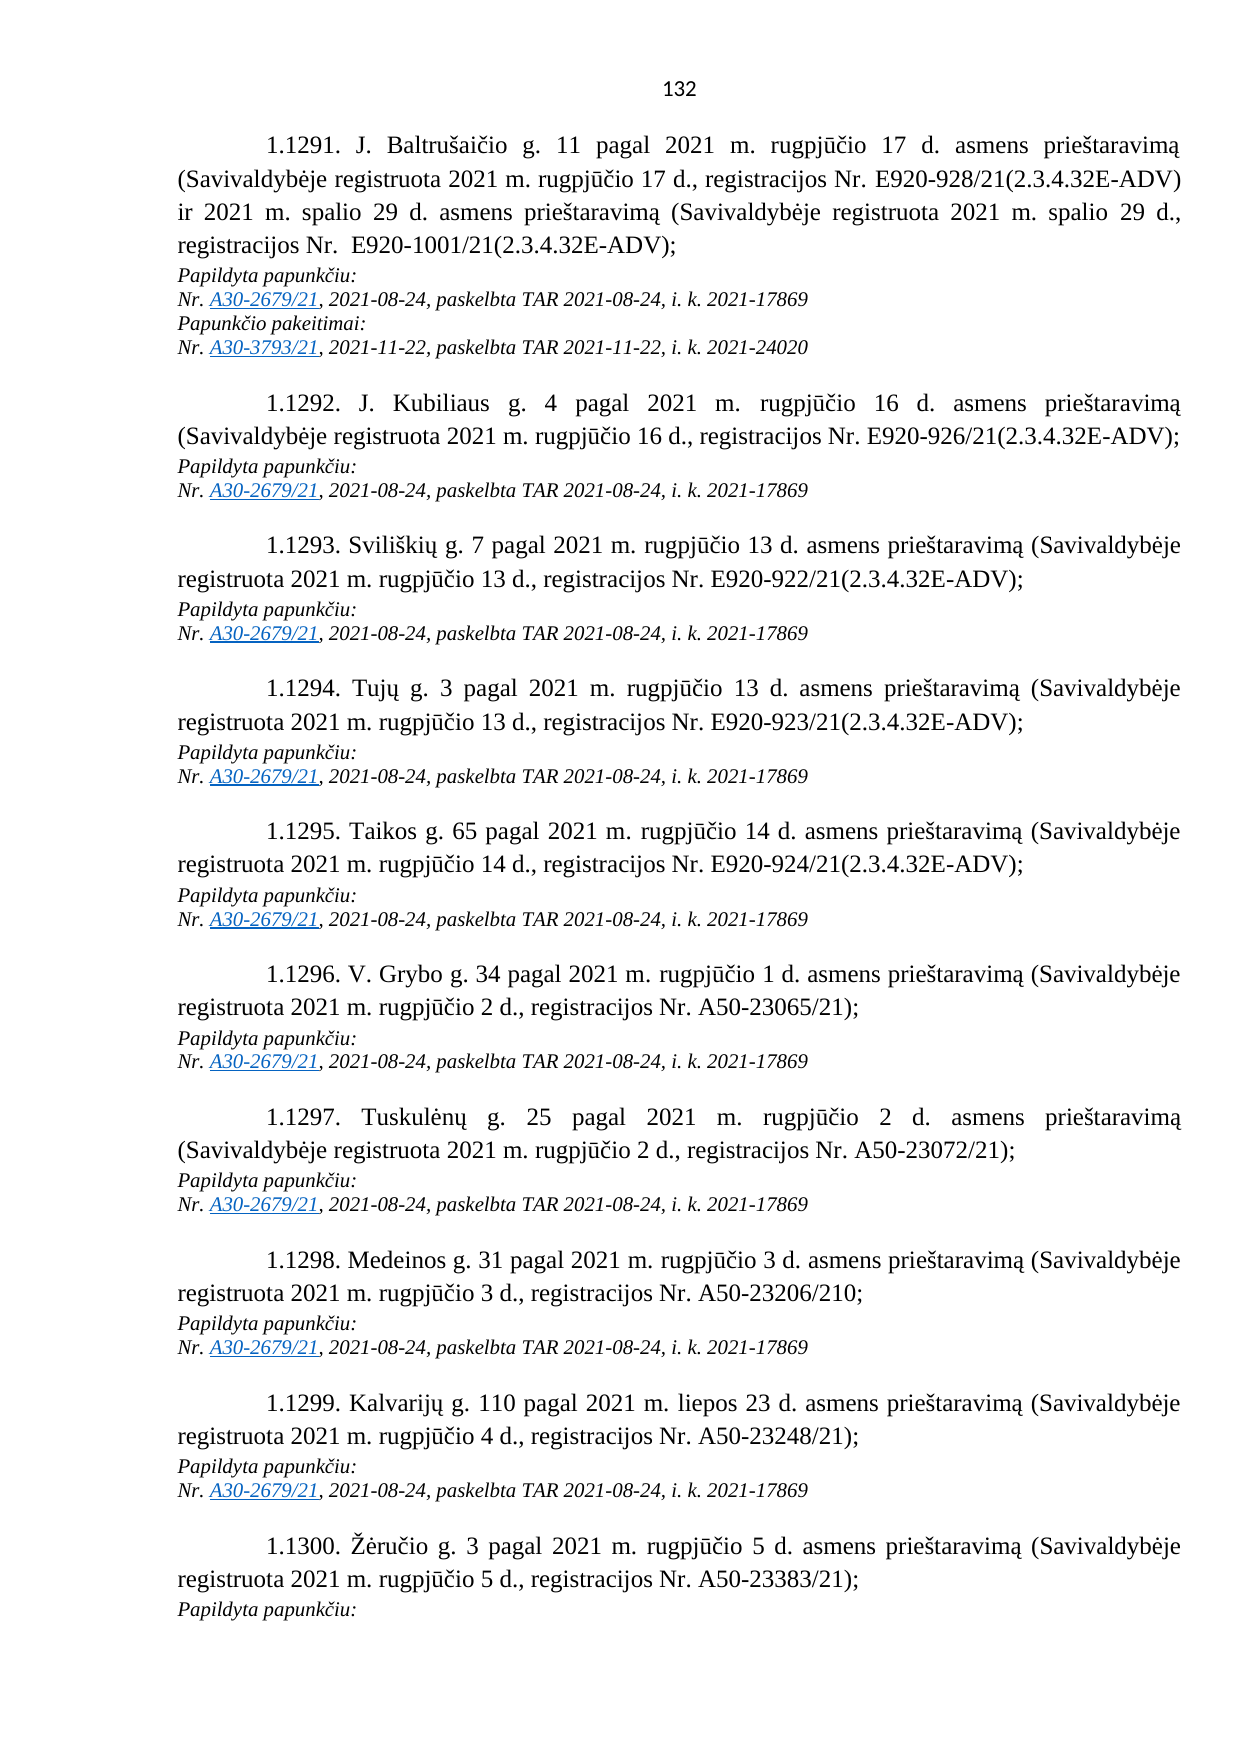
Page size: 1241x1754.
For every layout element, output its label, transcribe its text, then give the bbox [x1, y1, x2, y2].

text 1.1291. J. Baltrušaičio g. 11 pagal 2021 m. rugpjūčio 17 d. asmens prieštaravimą (Savivaldybėje registruota 2021 m. rugpjūčio 17 d., registracijos Nr. E920-928/21(2.3.4.32E-ADV) ir 2021 m. spalio 29 d. asmens prieštaravimą (Savivaldybėje registruota 2021 m. spalio 29 d., registracijos Nr. E920-1001/21(2.3.4.32E-ADV); [177, 131, 1181, 258]
text Papildyta papunkčiu: [177, 739, 1181, 764]
text 1.1300. Žėručio g. 3 pagal 2021 m. rugpjūčio 5 d. asmens prieštaravimą (Savivaldybėje registruota 2021 m. rugpjūčio 5 d., registracijos Nr. A50-23383/21); [177, 1531, 1181, 1593]
text Papunkčio pakeitimai: [177, 311, 1181, 335]
text 1.1295. Taikos g. 65 pagal 2021 m. rugpjūčio 14 d. asmens prieštaravimą (Savivaldybėje registruota 2021 m. rugpjūčio 14 d., registracijos Nr. E920-924/21(2.3.4.32E-ADV); [177, 816, 1181, 878]
text Nr. A30-2679/21, 2021-08-24, paskelbta TAR 2021-08-24, i. k. 2021-17869 [177, 1335, 1181, 1359]
text Papildyta papunkčiu: [177, 1168, 1181, 1192]
text Nr. A30-2679/21, 2021-08-24, paskelbta TAR 2021-08-24, i. k. 2021-17869 [177, 1478, 1181, 1502]
text Nr. A30-2679/21, 2021-08-24, paskelbta TAR 2021-08-24, i. k. 2021-17869 [177, 907, 1181, 931]
text Papildyta papunkčiu: [177, 1025, 1181, 1049]
text Nr. A30-2679/21, 2021-08-24, paskelbta TAR 2021-08-24, i. k. 2021-17869 [177, 764, 1181, 788]
text 1.1296. V. Grybo g. 34 pagal 2021 m. rugpjūčio 1 d. asmens prieštaravimą (Savivaldybėje registruota 2021 m. rugpjūčio 2 d., registracijos Nr. A50-23065/21); [177, 959, 1181, 1021]
text Nr. A30-2679/21, 2021-08-24, paskelbta TAR 2021-08-24, i. k. 2021-17869 [177, 621, 1181, 645]
text Papildyta papunkčiu: [177, 1454, 1181, 1478]
text Papildyta papunkčiu: [177, 1311, 1181, 1335]
text 1.1292. J. Kubiliaus g. 4 pagal 2021 m. rugpjūčio 16 d. asmens prieštaravimą (Savivaldybėje registruota 2021 m. rugpjūčio 16 d., registracijos Nr. E920-926/21(2.3.4.32E-ADV); [177, 388, 1181, 449]
text Nr. A30-2679/21, 2021-08-24, paskelbta TAR 2021-08-24, i. k. 2021-17869 [177, 478, 1181, 502]
text Nr. A30-2679/21, 2021-08-24, paskelbta TAR 2021-08-24, i. k. 2021-17869 [177, 287, 1181, 311]
text Papildyta papunkčiu: [177, 597, 1181, 621]
text 1.1293. Sviliškių g. 7 pagal 2021 m. rugpjūčio 13 d. asmens prieštaravimą (Savivaldybėje registruota 2021 m. rugpjūčio 13 d., registracijos Nr. E920-922/21(2.3.4.32E-ADV); [177, 531, 1181, 592]
text Nr. A30-2679/21, 2021-08-24, paskelbta TAR 2021-08-24, i. k. 2021-17869 [177, 1049, 1181, 1073]
text 1.1294. Tujų g. 3 pagal 2021 m. rugpjūčio 13 d. asmens prieštaravimą (Savivaldybėje registruota 2021 m. rugpjūčio 13 d., registracijos Nr. E920-923/21(2.3.4.32E-ADV); [177, 673, 1181, 735]
text Papildyta papunkčiu: [177, 1597, 1181, 1621]
text Papildyta papunkčiu: [177, 454, 1181, 478]
text 1.1299. Kalvarijų g. 110 pagal 2021 m. liepos 23 d. asmens prieštaravimą (Savivaldybėje registruota 2021 m. rugpjūčio 4 d., registracijos Nr. A50-23248/21); [177, 1388, 1181, 1450]
text Nr. A30-2679/21, 2021-08-24, paskelbta TAR 2021-08-24, i. k. 2021-17869 [177, 1192, 1181, 1216]
text Nr. A30-3793/21, 2021-11-22, paskelbta TAR 2021-11-22, i. k. 2021-24020 [177, 335, 1181, 359]
text 1.1297. Tuskulėnų g. 25 pagal 2021 m. rugpjūčio 2 d. asmens prieštaravimą (Savivaldybėje registruota 2021 m. rugpjūčio 2 d., registracijos Nr. A50-23072/21); [177, 1102, 1181, 1164]
text Papildyta papunkčiu: [177, 263, 1181, 287]
text 1.1298. Medeinos g. 31 pagal 2021 m. rugpjūčio 3 d. asmens prieštaravimą (Savivaldybėje registruota 2021 m. rugpjūčio 3 d., registracijos Nr. A50-23206/210; [177, 1245, 1181, 1307]
text Papildyta papunkčiu: [177, 882, 1181, 907]
